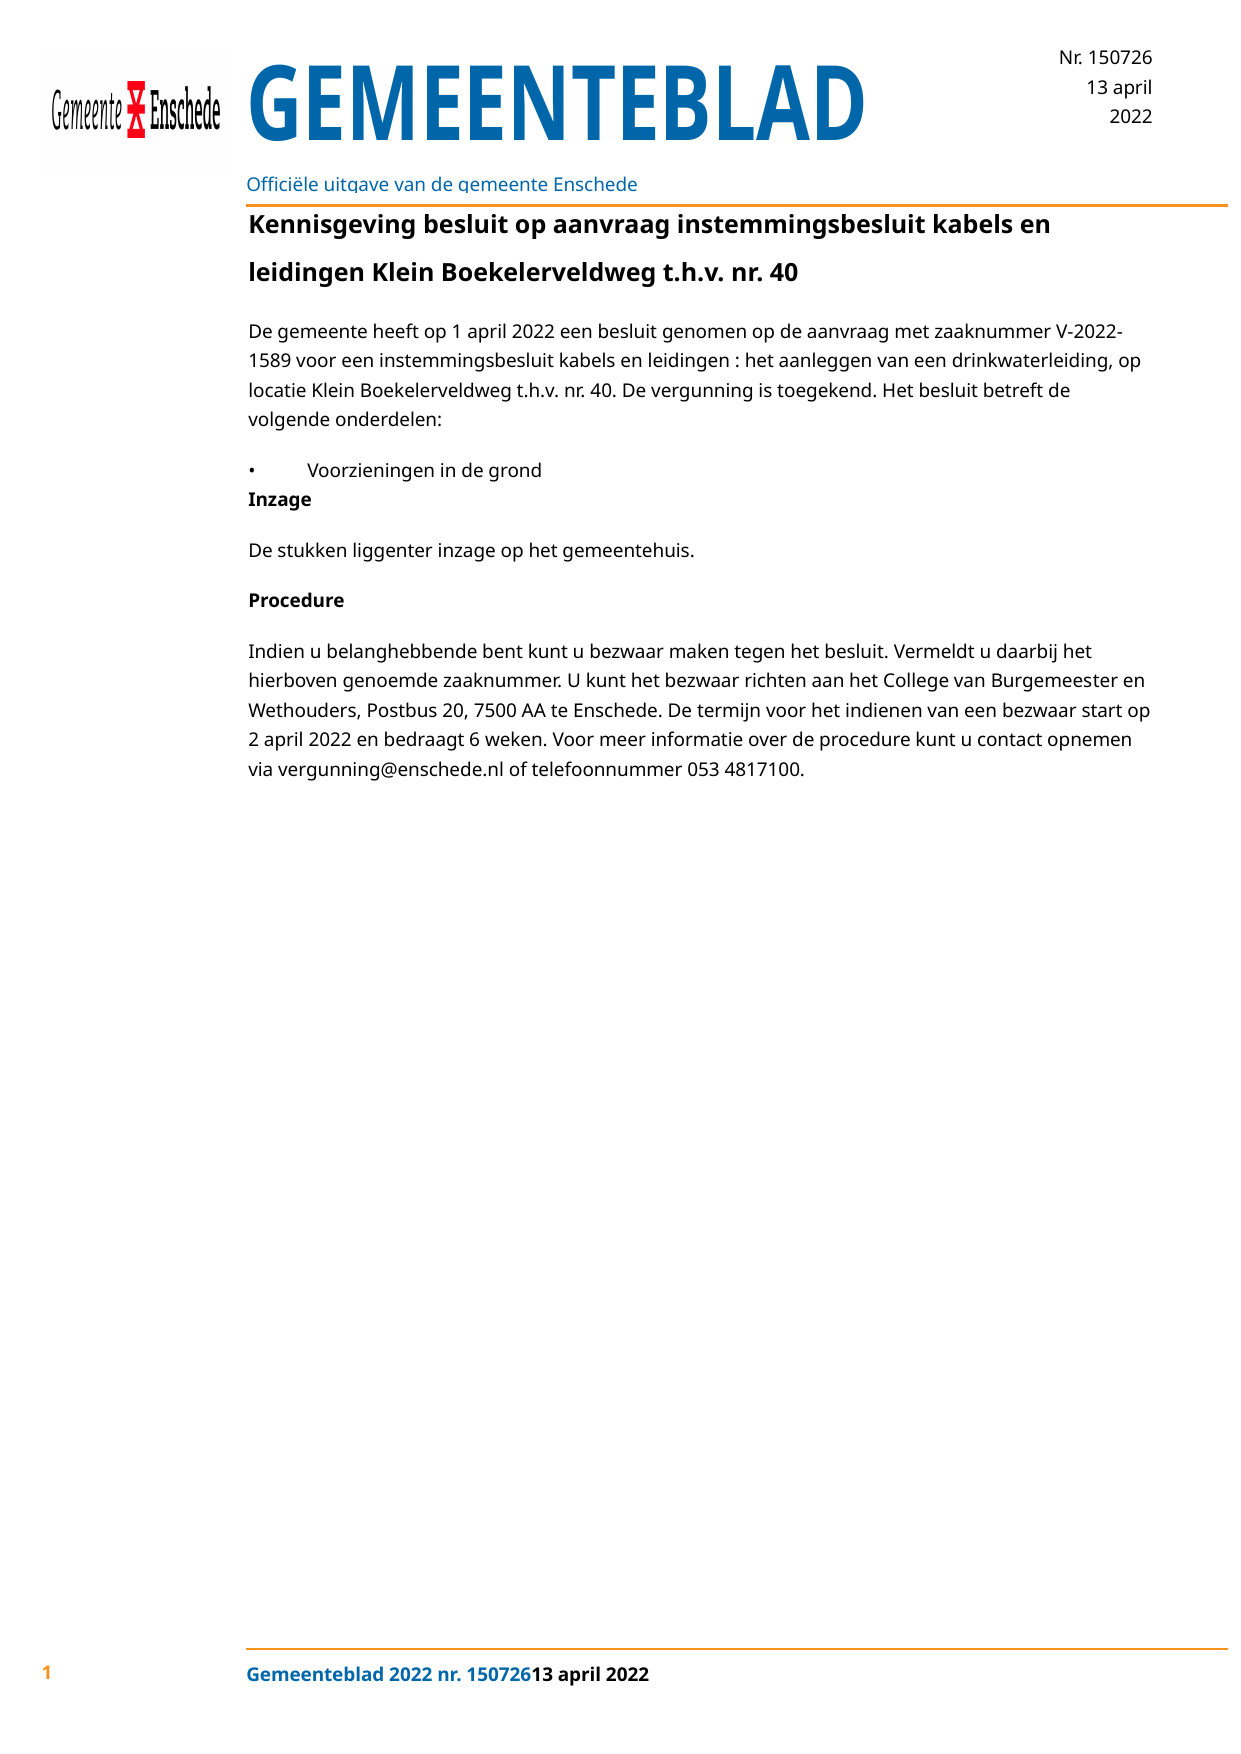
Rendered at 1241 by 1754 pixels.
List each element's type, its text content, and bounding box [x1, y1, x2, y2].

picture [41, 47, 231, 172]
list Voorzieningen in de grond [248, 457, 1152, 483]
text De gemeente heeft op 1 april 2022 een besluit genomen op de aanvraag met zaaknummer V-2022-1589 voor een instemmingsbesluit kabels en leidingen : het aanleggen van een drinkwaterleiding, op locatie Klein Boekelerveldweg t.h.v. nr. 40. De vergunning is toegekend. Het besluit betreft de volgende onderdelen: [248, 318, 1152, 432]
text Indien u belanghebbende bent kunt u bezwaar maken tegen het besluit. Vermeldt u daarbij het hierboven genoemde zaaknummer. U kunt het bezwaar richten aan het College van Burgemees­ter en Wethouders, Postbus 20, 7500 AA te Enschede. De termijn voor het indienen van een bezwaar start op 2 april 2022 en bedraagt 6 weken. Voor meer informatie over de procedure kunt u contact opnemen via vergunning@enschede.nl of telefoonnummer 053 4817100. [248, 638, 1152, 782]
text Procedure [248, 587, 1152, 613]
text Kennisgeving besluit op aanvraag instemmingsbesluit kabels en leidingen Klein Boekelerveldweg t.h.v. nr. 40 [248, 207, 1152, 288]
text De stukken liggenter inzage op het gemeentehuis. [248, 537, 1152, 563]
text Inzage [248, 487, 1152, 512]
